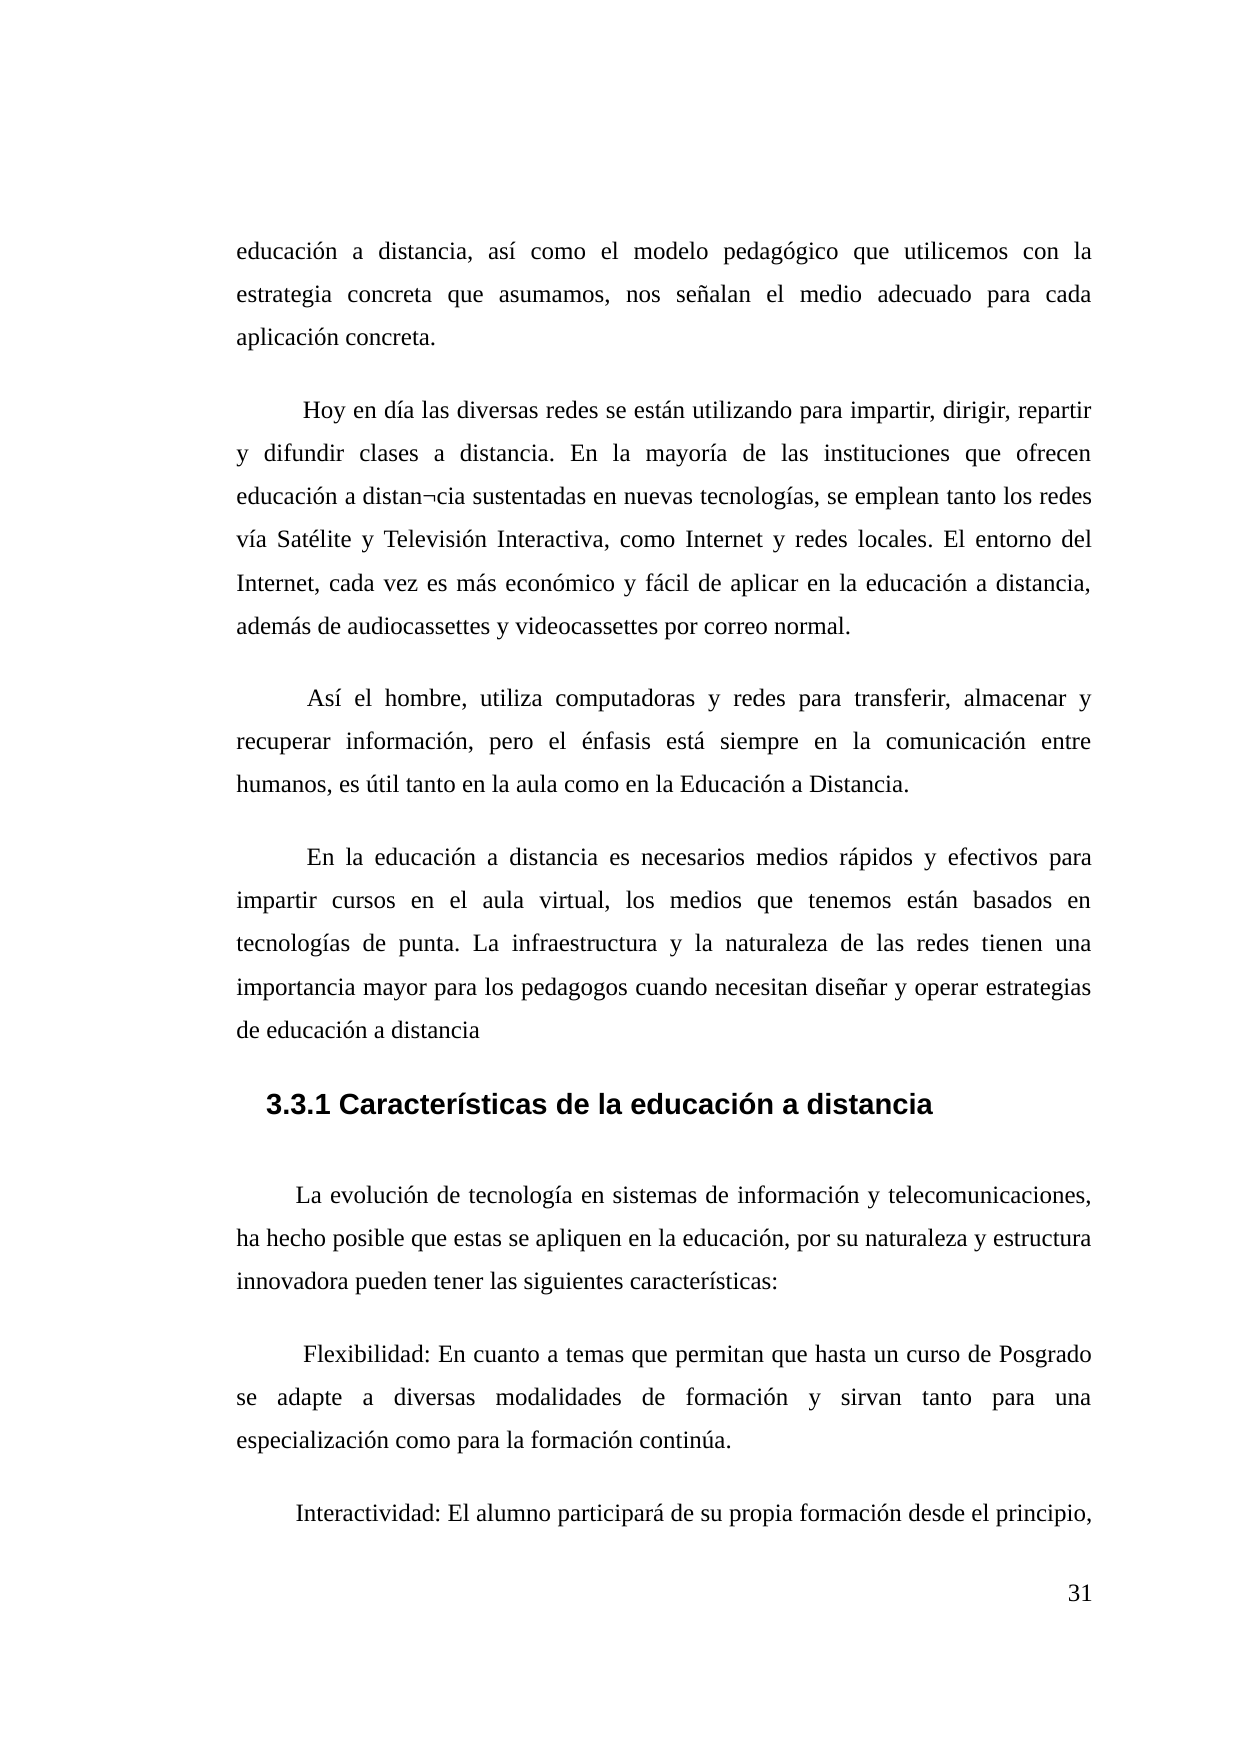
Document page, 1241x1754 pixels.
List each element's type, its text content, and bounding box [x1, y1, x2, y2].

text Flexibilidad: En cuanto a temas que permitan que hasta un curso de Posgrado se adapte a diversas modalidades de formación y sirvan tanto para una especialización como para la formación continúa. [236, 1339, 1093, 1454]
text Interactividad: El alumno participará de su propia formación desde el principio, [236, 1498, 1093, 1526]
text La evolución de tecnología en sistemas de información y telecomunicaciones, ha hecho posible que estas se apliquen en la educación, por su naturaleza y estructura innovadora pueden tener las siguientes características: [236, 1180, 1093, 1295]
text Así el hombre, utiliza computadoras y redes para transferir, almacenar y recuperar información, pero el énfasis está siempre en la comunicación entre humanos, es útil tanto en la aula como en la Educación a Distancia. [236, 683, 1093, 798]
text Hoy en día las diversas redes se están utilizando para impartir, dirigir, repartir y difundir clases a distancia. En la mayoría de las instituciones que ofrecen educación a distan¬cia sustentadas en nuevas tecnologías, se emplean tanto los redes vía Satélite y Televisión Interactiva, como Internet y redes locales. El entorno del Internet, cada vez es más económico y fácil de aplicar en la educación a distancia, además de audiocassettes y videocassettes por correo normal. [236, 395, 1093, 639]
subtitle 3.3.1 Características de la educación a distancia [236, 1087, 1093, 1121]
text En la educación a distancia es necesarios medios rápidos y efectivos para impartir cursos en el aula virtual, los medios que tenemos están basados en tecnologías de punta. La infraestructura y la naturaleza de las redes tienen una importancia mayor para los pedagogos cuando necesitan diseñar y operar estrategias de educación a distancia [236, 842, 1093, 1043]
text educación a distancia, así como el modelo pedagógico que utilicemos con la estrategia concreta que asumamos, nos señalan el medio adecuado para cada aplicación concreta. [236, 236, 1093, 351]
